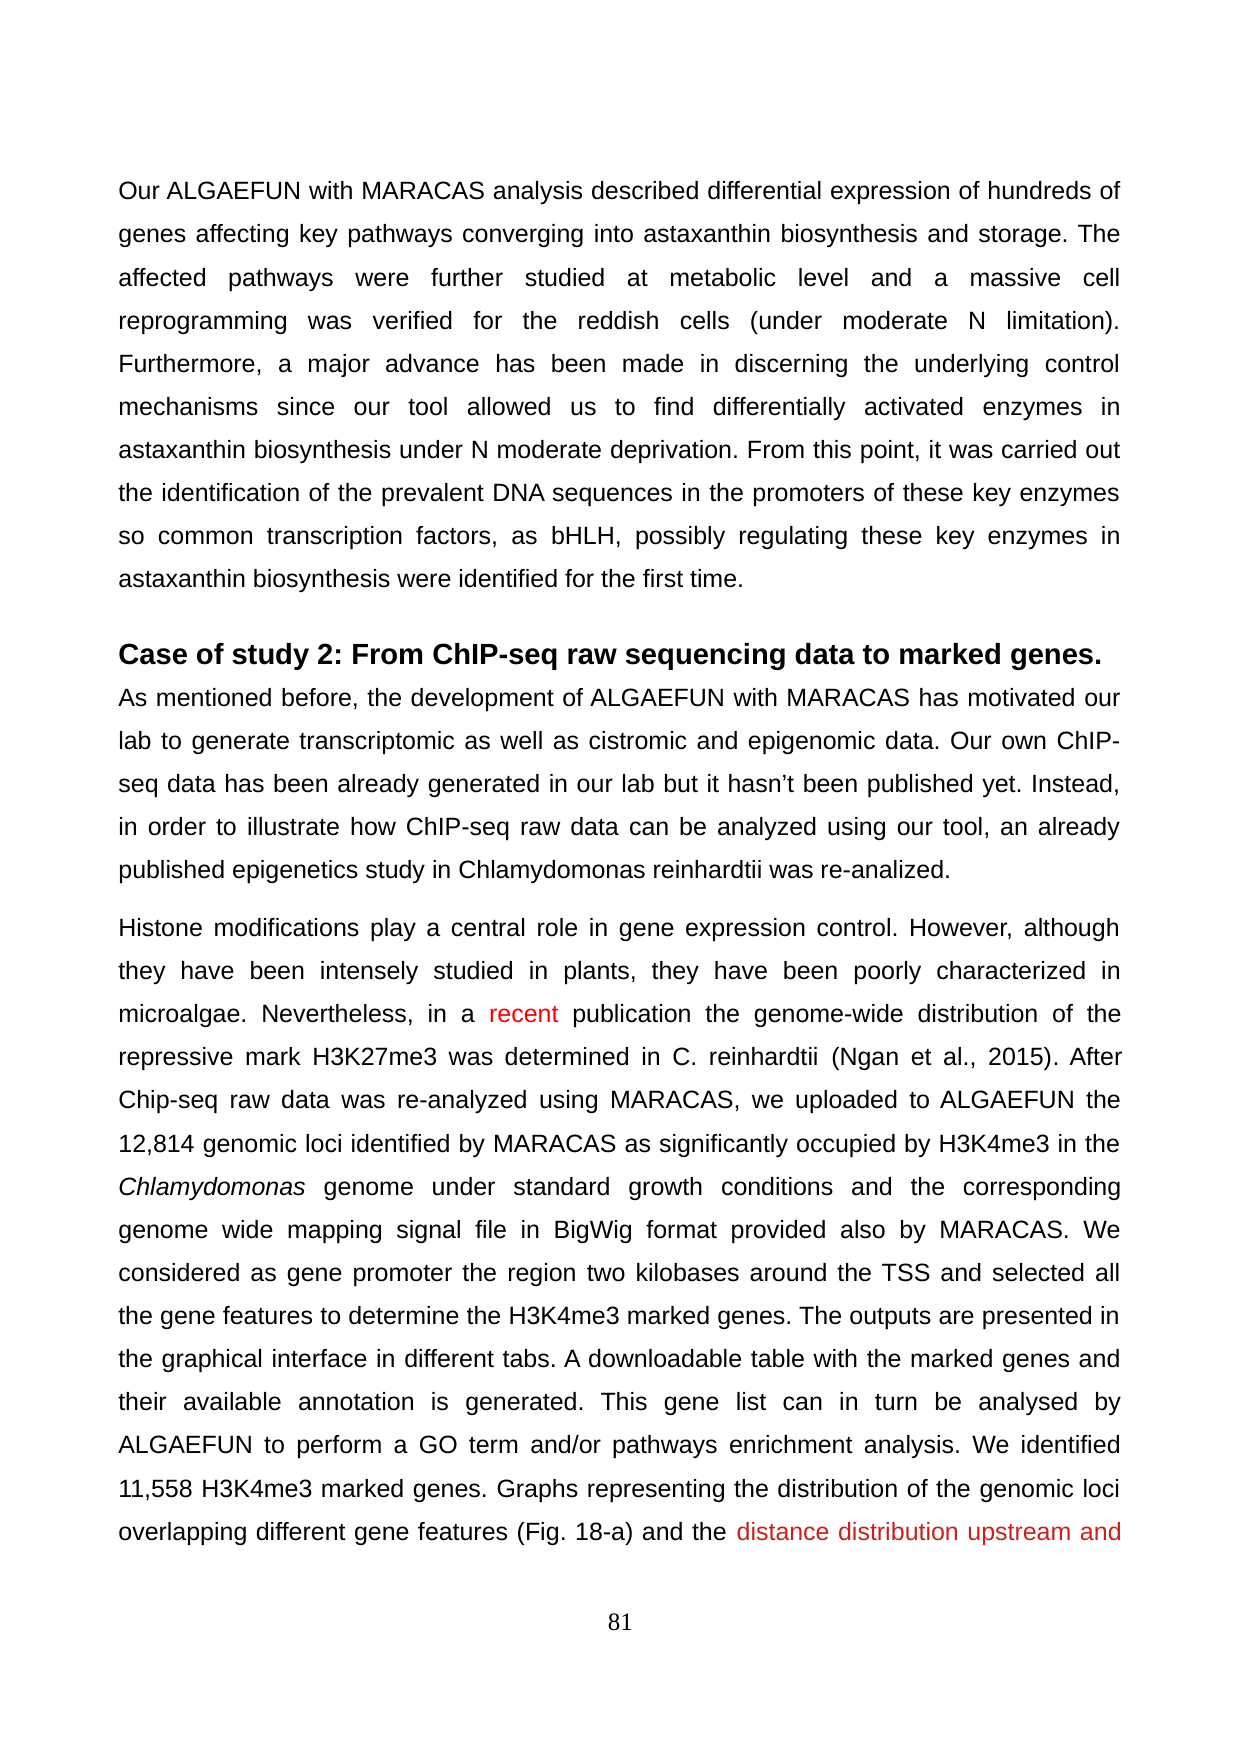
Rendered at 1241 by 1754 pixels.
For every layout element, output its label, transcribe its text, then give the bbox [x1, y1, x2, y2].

text Our ALGAEFUN with MARACAS analysis described differential expression of hundreds of genes affecting key pathways converging into astaxanthin biosynthesis and storage. The affected pathways were further studied at metabolic level and a massive cell reprogramming was verified for the reddish cells (under moderate N limitation). Furthermore, a major advance has been made in discerning the underlying control mechanisms since our tool allowed us to find differentially activated enzymes in astaxanthin biosynthesis under N moderate deprivation. From this point, it was carried out the identification of the prevalent DNA sequences in the promoters of these key enzymes so common transcription factors, as bHLH, possibly regulating these key enzymes in astaxanthin biosynthesis were identified for the first time. [118, 176, 1122, 593]
text Histone modifications play a central role in gene expression control. However, although they have been intensely studied in plants, they have been poorly characterized in microalgae. Nevertheless, in a recent publication the genome-wide distribution of the repressive mark H3K27me3 was determined in C. reinhardtii (Ngan et al., 2015)⁠. After Chip-seq raw data was re-analyzed using MARACAS, we uploaded to ALGAEFUN the 12,814 genomic loci identified by MARACAS as significantly occupied by H3K4me3 in the Chlamydomonas genome under standard growth conditions and the corresponding genome wide mapping signal file in BigWig format provided also by MARACAS. We considered as gene promoter the region two kilobases around the TSS and selected all the gene features to determine the H3K4me3 marked genes. The outputs are presented in the graphical interface in different tabs. A downloadable table with the marked genes and their available annotation is generated. This gene list can in turn be analysed by ALGAEFUN to perform a GO term and/or pathways enrichment analysis. We identified 11,558 H3K4me3 marked genes. Graphs representing the distribution of the genomic loci overlapping different gene features (Fig. 18-a) and the distance distribution upstream and [118, 913, 1122, 1546]
text As mentioned before, the development of ALGAEFUN with MARACAS has motivated our lab to generate transcriptomic as well as cistromic and epigenomic data. Our own ChIP-seq data has been already generated in our lab but it hasn’t been published yet. Instead, in order to illustrate how ChIP-seq raw data can be analyzed using our tool, an already published epigenetics study in Chlamydomonas reinhardtii was re-analized. [118, 683, 1122, 884]
subtitle Case of study 2: From ChIP-seq raw sequencing data to marked genes. [118, 637, 1122, 670]
